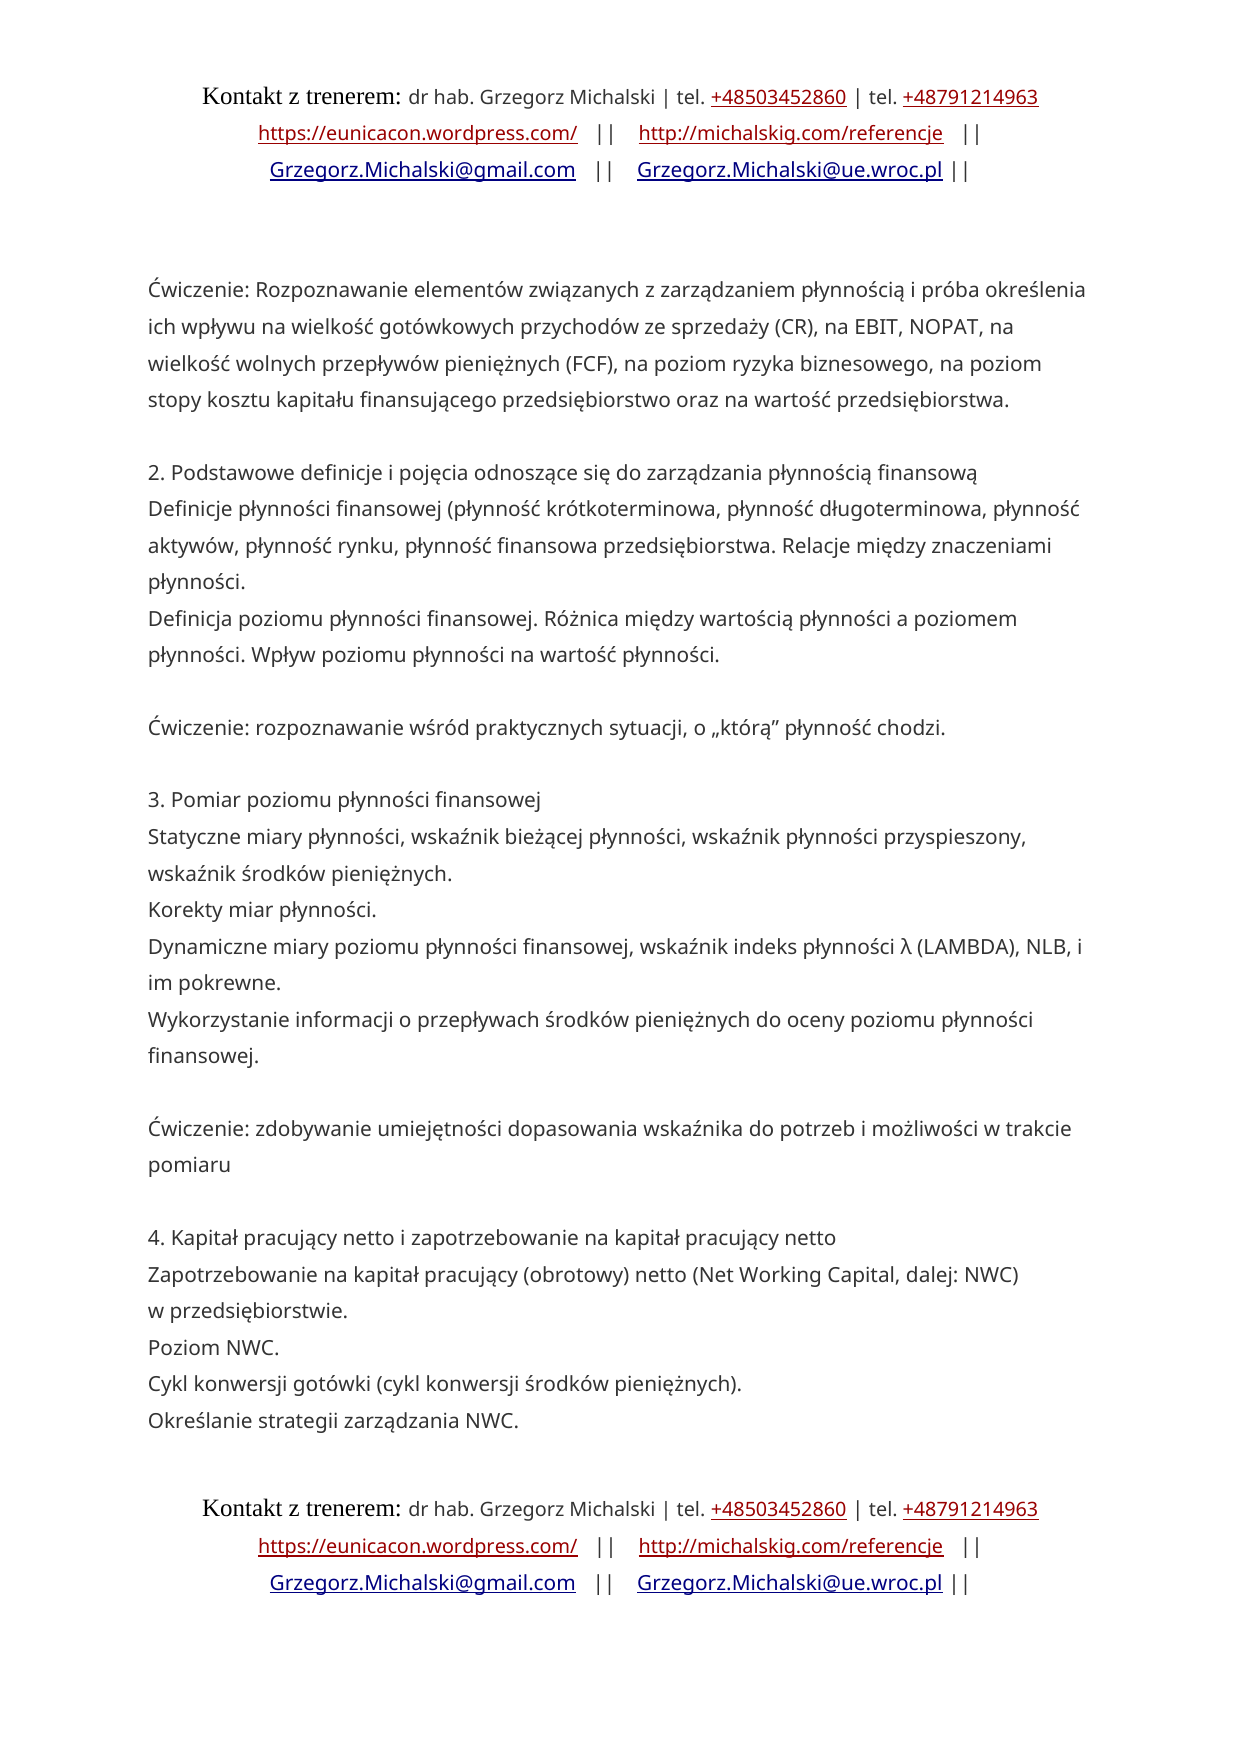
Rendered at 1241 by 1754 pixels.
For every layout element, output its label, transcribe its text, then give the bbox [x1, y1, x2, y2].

text Ćwiczenie: zdobywanie umiejętności dopasowania wskaźnika do potrzeb i możliwości w trakcie pomiaru [148, 1106, 1093, 1179]
text Ćwiczenie: Rozpoznawanie elementów związanych z zarządzaniem płynnością i próba określenia ich wpływu na wielkość gotówkowych przychodów ze sprzedaży (CR), na EBIT, NOPAT, na wielkość wolnych przepływów pieniężnych (FCF), na poziom ryzyka biznesowego, na poziom stopy kosztu kapitału finansującego przedsiębiorstwo oraz na wartość przedsiębiorstwa. [148, 267, 1093, 414]
text 2. Podstawowe definicje i pojęcia odnoszące się do zarządzania płynnością finansową Definicje płynności finansowej (płynność krótkoterminowa, płynność długoterminowa, płynność aktywów, płynność rynku, płynność finansowa przedsiębiorstwa. Relacje między znaczeniami płynności. Definicja poziomu płynności finansowej. Różnica między wartością płynności a poziomem płynności. Wpływ poziomu płynności na wartość płynności. [148, 450, 1093, 669]
text Ćwiczenie: rozpoznawanie wśród praktycznych sytuacji, o „którą” płynność chodzi. [148, 705, 1093, 742]
text 3. Pomiar poziomu płynności finansowej Statyczne miary płynności, wskaźnik bieżącej płynności, wskaźnik płynności przyspieszony, wskaźnik środków pieniężnych. Korekty miar płynności. Dynamiczne miary poziomu płynności finansowej, wskaźnik indeks płynności λ (LAMBDA), NLB, i im pokrewne. Wykorzystanie informacji o przepływach środków pieniężnych do oceny poziomu płynności finansowej. [148, 777, 1093, 1070]
text 4. Kapitał pracujący netto i zapotrzebowanie na kapitał pracujący netto Zapotrzebowanie na kapitał pracujący (obrotowy) netto (Net Working Capital, dalej: NWC) w przedsiębiorstwie. Poziom NWC. Cykl konwersji gotówki (cykl konwersji środków pieniężnych). Określanie strategii zarządzania NWC. [148, 1215, 1093, 1434]
